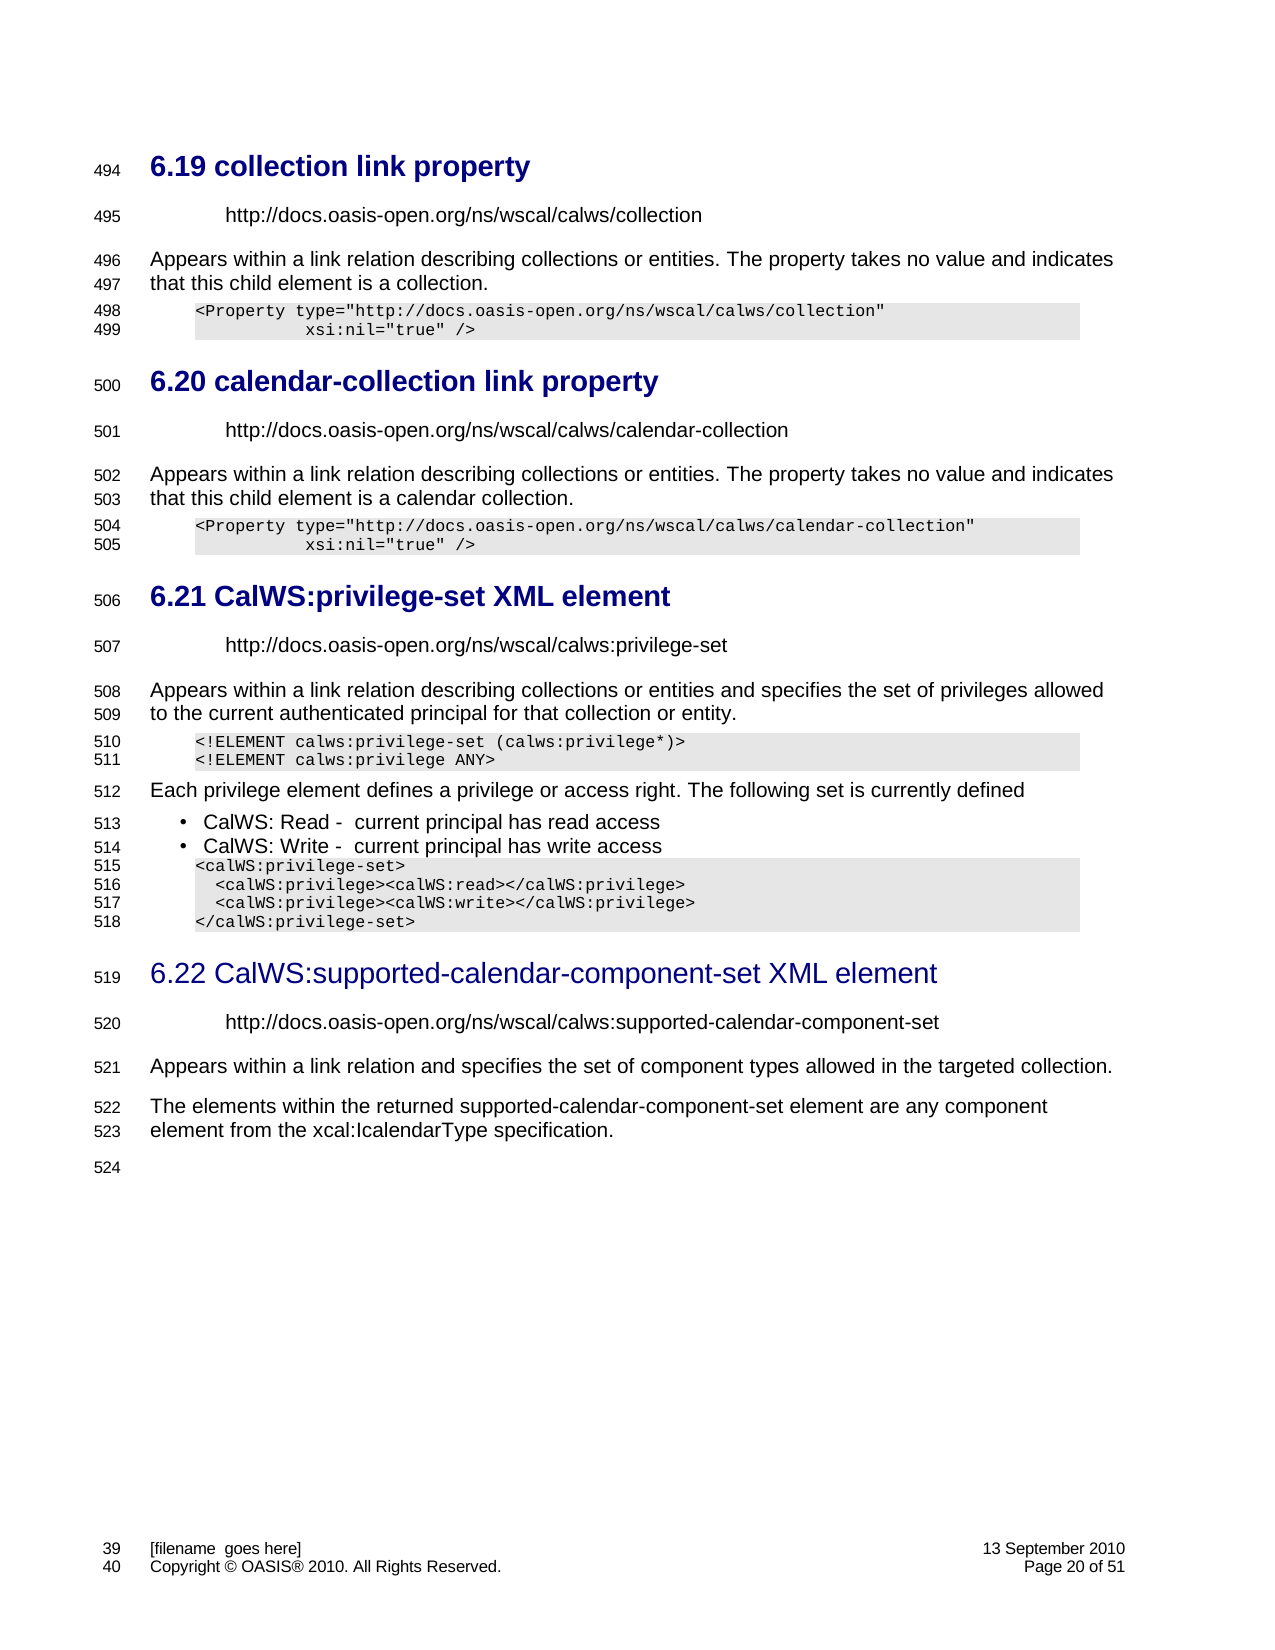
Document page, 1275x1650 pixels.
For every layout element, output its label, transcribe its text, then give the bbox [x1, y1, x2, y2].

list CalWS: Read - current principal has read access [150, 811, 1125, 834]
text xsi:nil="true" /> [195, 537, 1080, 555]
text <!ELEMENT calws:privilege-set (calws:privilege*)> [195, 733, 1080, 752]
text Appears within a link relation describing collections or entities. The property takes no value and indicates that this child element is a calendar collection. [150, 463, 1125, 510]
text <!ELEMENT calws:privilege ANY> [195, 752, 1080, 771]
subtitle calendar-collection link property [150, 365, 1125, 398]
text http://docs.oasis-open.org/ns/wscal/calws:supported-calendar-component-set [225, 1010, 1125, 1034]
text <calWS:privilege-set> [195, 858, 1080, 876]
list CalWS: Write - current principal has write access [150, 834, 1125, 858]
text <calWS:privilege><calWS:read></calWS:privilege> [195, 876, 1080, 895]
text xsi:nil="true" /> [195, 322, 1080, 340]
text </calWS:privilege-set> [195, 913, 1080, 932]
text http://docs.oasis-open.org/ns/wscal/calws/calendar-collection [225, 418, 1125, 442]
text <Property type="http://docs.oasis-open.org/ns/wscal/calws/calendar-collection" [195, 518, 1080, 537]
text Appears within a link relation describing collections or entities. The property takes no value and indicates that this child element is a collection. [150, 248, 1125, 295]
text Appears within a link relation describing collections or entities and specifies the set of privileges allowed to the current authenticated principal for that collection or entity. [150, 678, 1125, 725]
text The elements within the returned supported-calendar-component-set element are any component element from the xcal:IcalendarType specification. [150, 1095, 1125, 1142]
text http://docs.oasis-open.org/ns/wscal/calws/collection [225, 203, 1125, 227]
text Appears within a link relation and specifies the set of component types allowed in the targeted collection. [150, 1055, 1125, 1078]
subtitle CalWS:privilege-set XML element [150, 580, 1125, 613]
text <calWS:privilege><calWS:write></calWS:privilege> [195, 895, 1080, 913]
subtitle CalWS:supported-calendar-component-set XML element [150, 957, 1125, 989]
text <Property type="http://docs.oasis-open.org/ns/wscal/calws/collection" [195, 303, 1080, 322]
subtitle collection link property [150, 150, 1125, 182]
text http://docs.oasis-open.org/ns/wscal/calws:privilege-set [225, 634, 1125, 657]
text Each privilege element defines a privilege or access right. The following set is currently defined [150, 779, 1125, 802]
